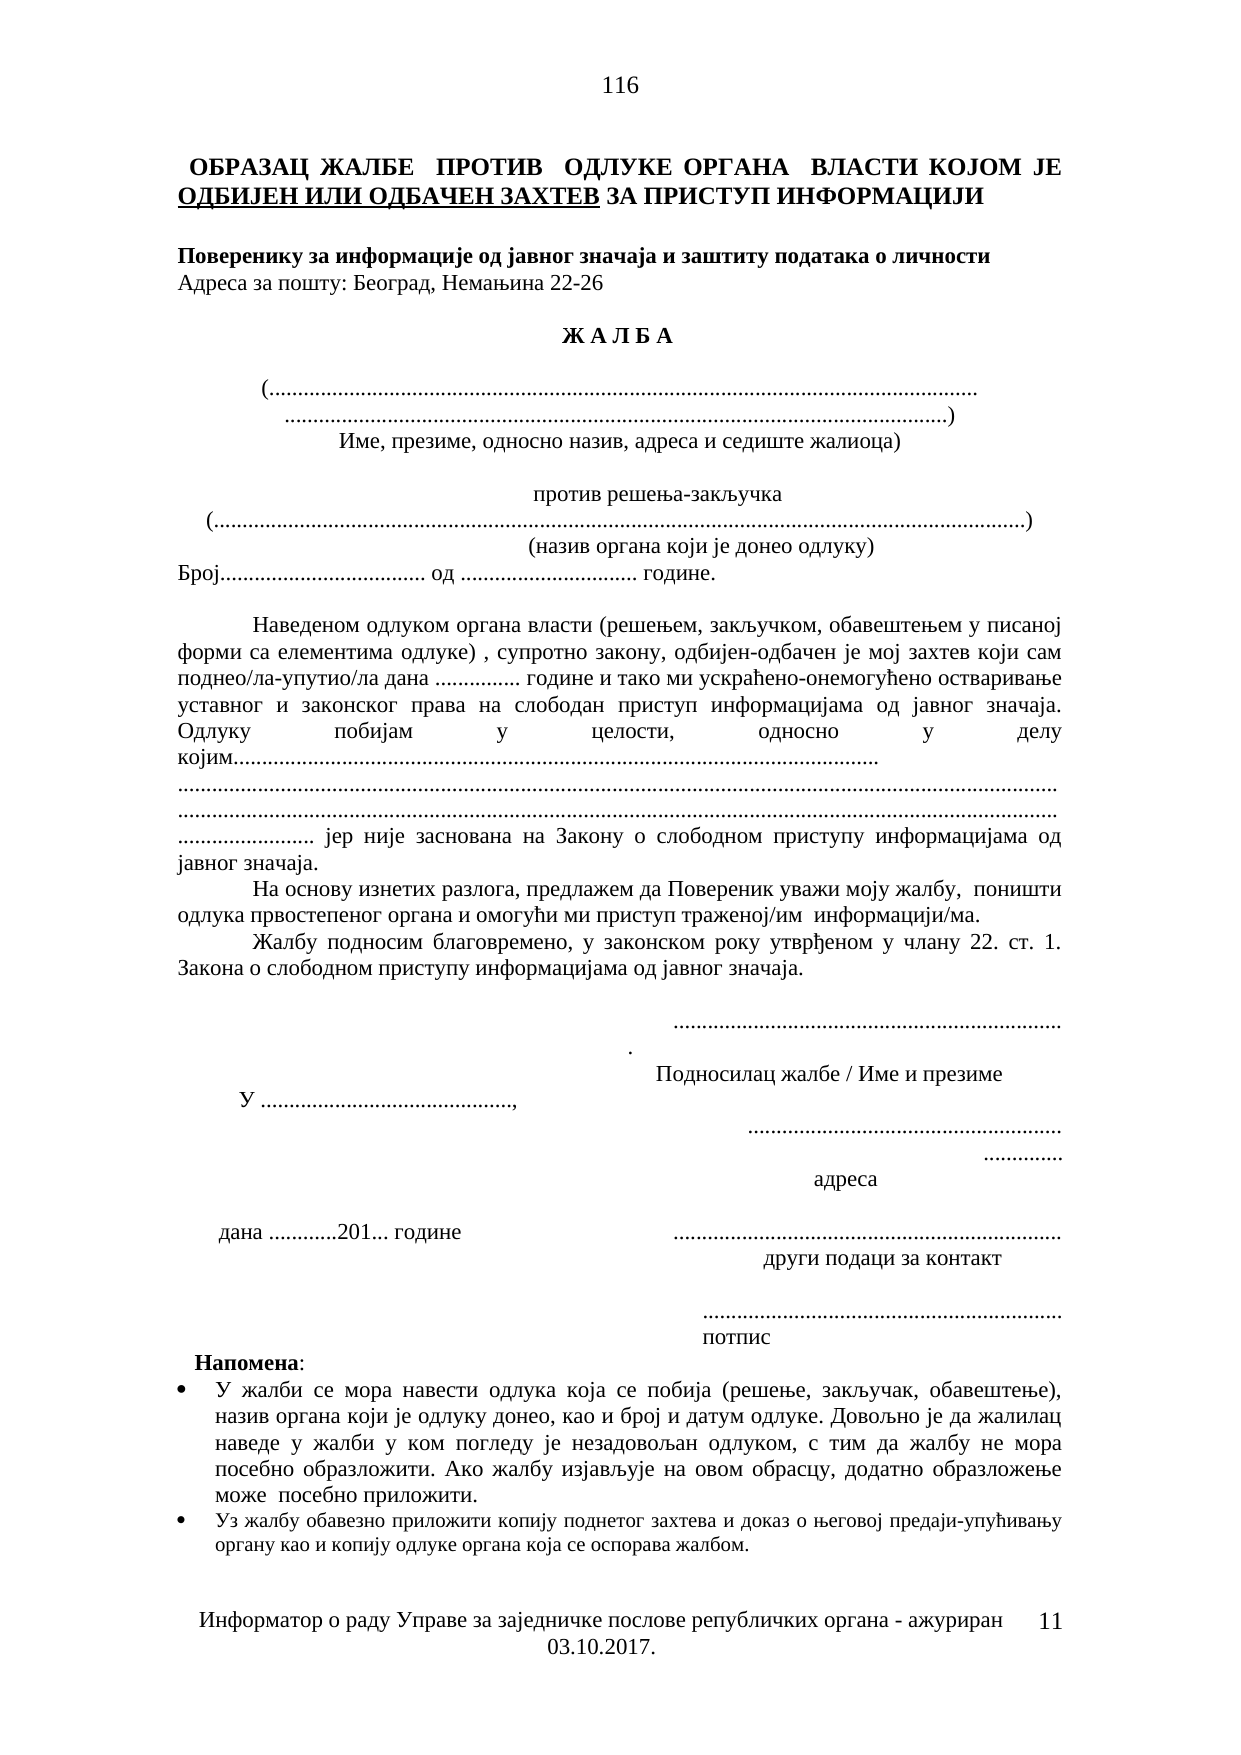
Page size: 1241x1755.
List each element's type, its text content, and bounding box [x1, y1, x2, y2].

text Ж А Л Б А [177, 322, 1063, 348]
text адреса [177, 1165, 1063, 1191]
text (............................................................................................................................ [177, 374, 1063, 401]
text ............................................................... потпис [702, 1297, 1063, 1349]
text Адреса за пошту: Београд, Немањина 22-26 [177, 269, 1063, 295]
text Подносилац жалбе / Име и презиме [627, 1059, 1063, 1086]
list Уз жалбу обавезно приложити копију поднетог захтева и доказ о његовој предаји-упућивању органу као и копију одлуке органа која се оспорава жалбом. [177, 1508, 1063, 1556]
text Број.................................... од ............................... године. [177, 559, 1063, 585]
text ............................................................................................................................................................................................................................................................................................................................................ јер није заснована на Закону о слободном приступу информацијама од јавног значаја. [177, 770, 1063, 875]
text У ............................................, ..................................................................... [177, 1086, 1063, 1165]
text дана ............201... године .................................................................... [177, 1218, 1063, 1244]
text Напомена: [177, 1349, 1063, 1376]
subtitle ОБРАЗАЦ ЖАЛБЕ ПРОТИВ ОДЛУКЕ ОРГАНА ВЛАСТИ КОЈОМ ЈЕ ОДБИЈЕН ИЛИ ОДБАЧЕН ЗАХТЕВ ЗА ПРИСТУП ИНФОРМАЦИЈИ [177, 148, 1063, 210]
text ..................................................................... [627, 1007, 1063, 1059]
text Поверенику за информације од јавног значаја и заштиту података о личности [177, 243, 1063, 269]
text против решења-закључка (..............................................................................................................................................) [177, 480, 1063, 532]
text Жалбу подносим благовремено, у законском року утврђеном у члану 22. ст. 1. Закона о слободном приступу информацијама од јавног значаја. [177, 928, 1063, 981]
text На основу изнетих разлога, предлажем да Повереник уважи моју жалбу, поништи одлука првостепеног органа и омогући ми приступ траженој/им информацији/ма. [177, 875, 1063, 928]
text ....................................................................................................................) [177, 401, 1063, 427]
text Име, презиме, односно назив, адреса и седиште жалиоца) [177, 427, 1063, 453]
text Наведеном одлуком органа власти (решењем, закључком, обавештењем у писаној форми са елементима одлуке) , супротно закону, одбијен-одбачен је мој захтев који сам поднео/ла-упутио/ла дана ............... године и тако ми ускраћено-онемогућено остваривање уставног и законског права на слободан приступ информацијама од јавног значаја. Oдлуку побијам у целости, односно у делу којим................................................................................................................. [177, 612, 1063, 770]
text други подаци за контакт [702, 1244, 1063, 1270]
text (назив органа који је донео одлуку) [177, 532, 1063, 559]
list У жалби се мора навести одлука која се побија (решење, закључак, обавештење), назив органа који је одлуку донео, као и број и датум одлуке. Довољно је да жалилац наведе у жалби у ком погледу је незадовољан одлуком, с тим да жалбу не мора посебно образложити. Ако жалбу изјављује на овом обрасцу, додатно образложење може посебно приложити. [177, 1376, 1063, 1508]
